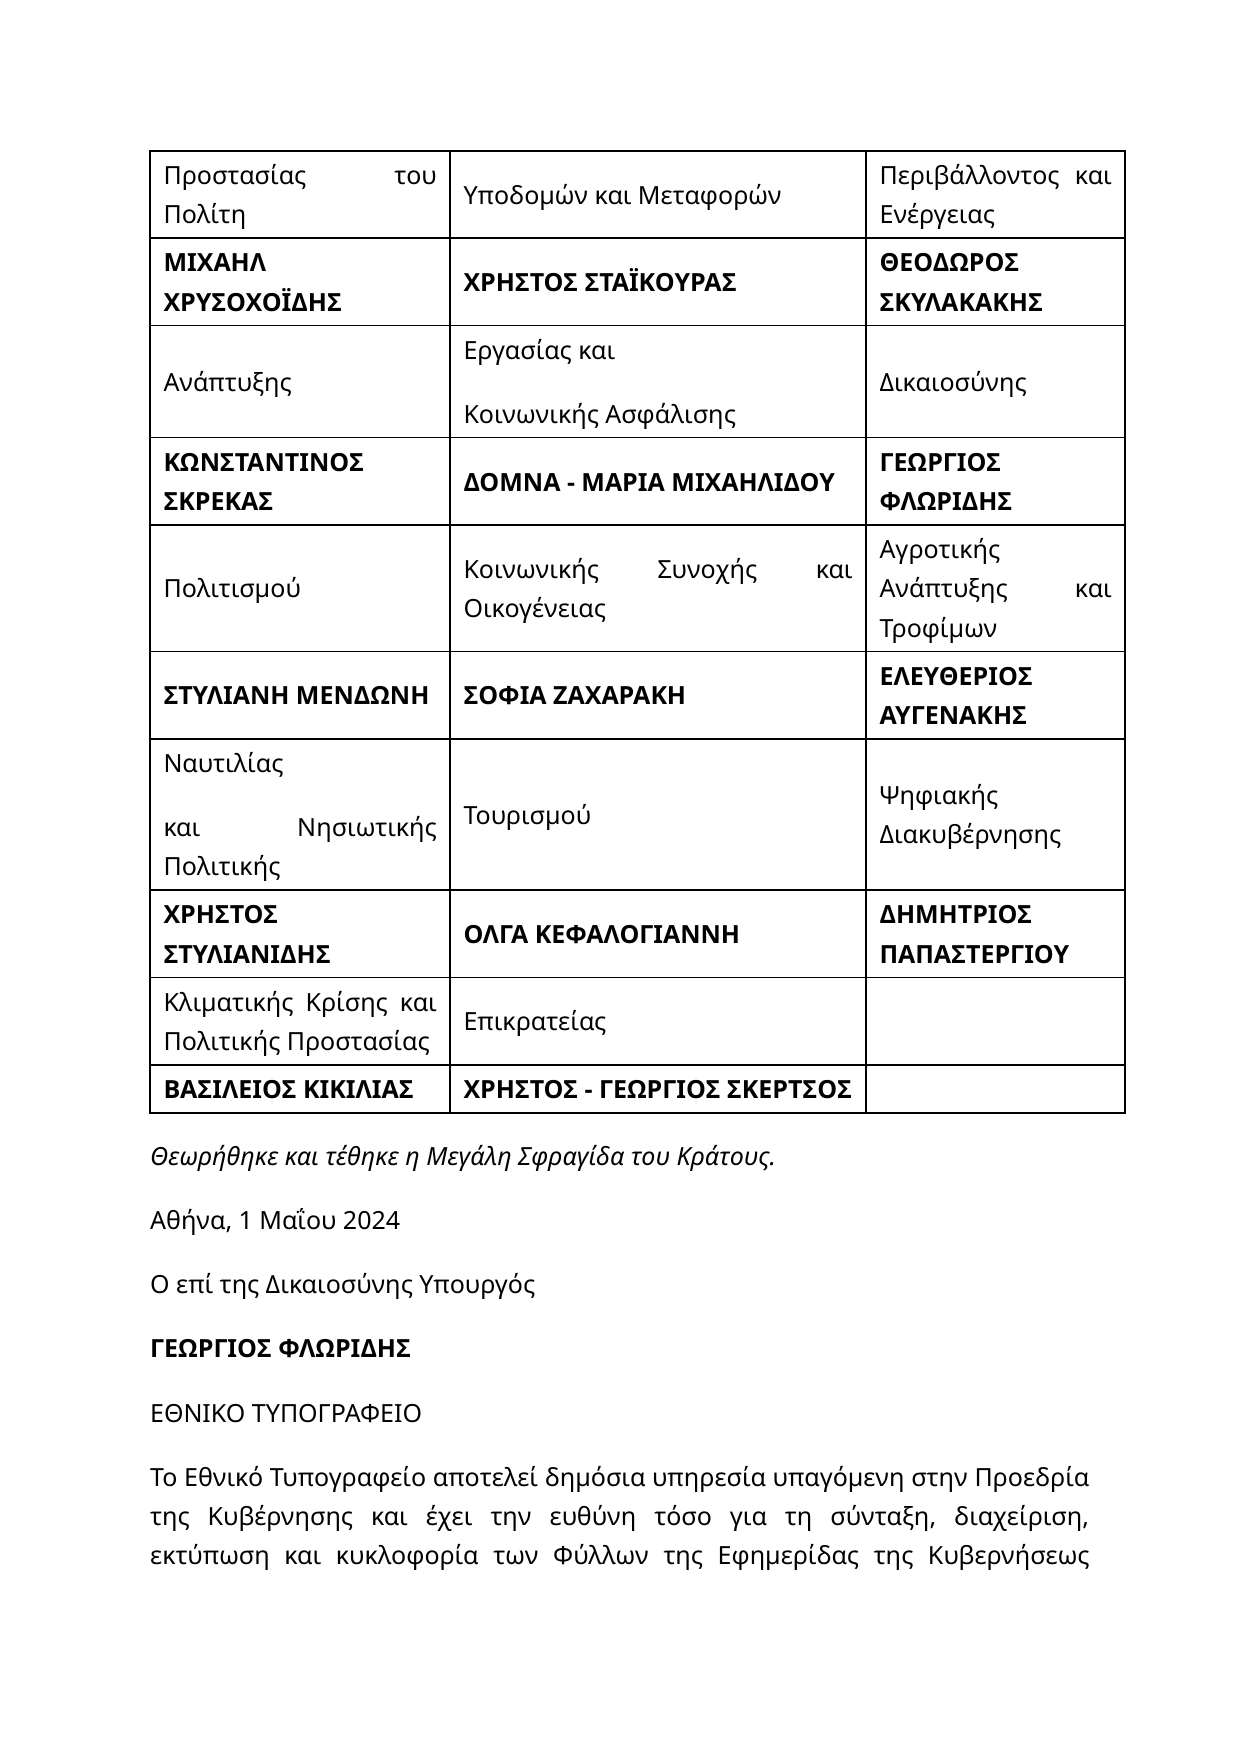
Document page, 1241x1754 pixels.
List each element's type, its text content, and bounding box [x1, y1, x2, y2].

table_cell ΜΙΧΑΗΛ ΧΡΥΣΟΧΟΪΔΗΣ [151, 239, 449, 324]
table_cell ΕΛΕΥΘΕΡΙΟΣ ΑΥΓΕΝΑΚΗΣ [867, 652, 1124, 738]
table_cell Δικαιοσύνης [867, 326, 1124, 437]
table_cell Πολιτισμού [151, 526, 449, 651]
table_cell ΘΕΟΔΩΡΟΣ ΣΚΥΛΑΚΑΚΗΣ [867, 239, 1124, 324]
table_cell Ανάπτυξης [151, 326, 449, 437]
table_cell ΧΡΗΣΤΟΣ ΣΤΑΪΚΟΥΡΑΣ [451, 239, 865, 324]
table_cell ΓΕΩΡΓΙΟΣ ΦΛΩΡΙΔΗΣ [867, 438, 1124, 524]
table_cell Κλιματικής Κρίσης και Πολιτικής Προστασίας [151, 978, 449, 1064]
table_cell Ψηφιακής Διακυβέρνησης [867, 740, 1124, 889]
table_cell Υποδομών και Μεταφορών [451, 152, 865, 237]
text Θεωρήθηκε και τέθηκε η Μεγάλη Σφραγίδα του Κράτους. [150, 1139, 1090, 1173]
table_cell ΟΛΓΑ ΚΕΦΑΛΟΓΙΑΝΝΗ [451, 891, 865, 977]
table_cell ΚΩΝΣΤΑΝΤΙΝΟΣ ΣΚΡΕΚΑΣ [151, 438, 449, 524]
table_cell Περιβάλλοντος και Ενέργειας [867, 152, 1124, 237]
table_cell Εργασίας και Κοινωνικής Ασφάλισης [451, 326, 865, 437]
table_cell [867, 1066, 1124, 1112]
table_cell ΔΟΜΝΑ - ΜΑΡΙΑ ΜΙΧΑΗΛΙΔΟΥ [451, 438, 865, 524]
table_cell ΧΡΗΣΤΟΣ - ΓΕΩΡΓΙΟΣ ΣΚΕΡΤΣΟΣ [451, 1066, 865, 1112]
table_cell Επικρατείας [451, 978, 865, 1064]
text ΓΕΩΡΓΙΟΣ ΦΛΩΡΙΔΗΣ [150, 1331, 1090, 1365]
table_cell Τουρισμού [451, 740, 865, 889]
table_cell [867, 978, 1124, 1064]
table_cell Ναυτιλίας και Νησιωτικής Πολιτικής [151, 740, 449, 889]
table_cell ΧΡΗΣΤΟΣ ΣΤΥΛΙΑΝΙΔΗΣ [151, 891, 449, 977]
table_cell ΣΟΦΙΑ ΖΑΧΑΡΑΚΗ [451, 652, 865, 738]
table_cell ΣΤΥΛΙΑΝΗ ΜΕΝΔΩΝΗ [151, 652, 449, 738]
text Ο επί της Δικαιοσύνης Υπουργός [150, 1267, 1090, 1301]
table_cell ΒΑΣΙΛΕΙΟΣ ΚΙΚΙΛΙΑΣ [151, 1066, 449, 1112]
text Το Εθνικό Τυπογραφείο αποτελεί δημόσια υπηρεσία υπαγόμενη στην Προεδρία της Κυβέρνησης και έχει την ευθύνη τόσο για τη σύνταξη, διαχείριση, εκτύπωση και κυκλοφορία των Φύλλων της Εφημερίδας της Κυβερνήσεως [150, 1459, 1090, 1572]
table_cell Προστασίας του Πολίτη [151, 152, 449, 237]
table_cell Αγροτικής Ανάπτυξης και Τροφίμων [867, 526, 1124, 651]
text Αθήνα, 1 Μαΐου 2024 [150, 1203, 1090, 1237]
table_cell ΔΗΜΗΤΡΙΟΣ ΠΑΠΑΣΤΕΡΓΙΟΥ [867, 891, 1124, 977]
text ΕΘΝΙΚΟ ΤΥΠΟΓΡΑΦΕΙΟ [150, 1395, 1090, 1429]
table_cell Κοινωνικής Συνοχής και Οικογένειας [451, 526, 865, 651]
